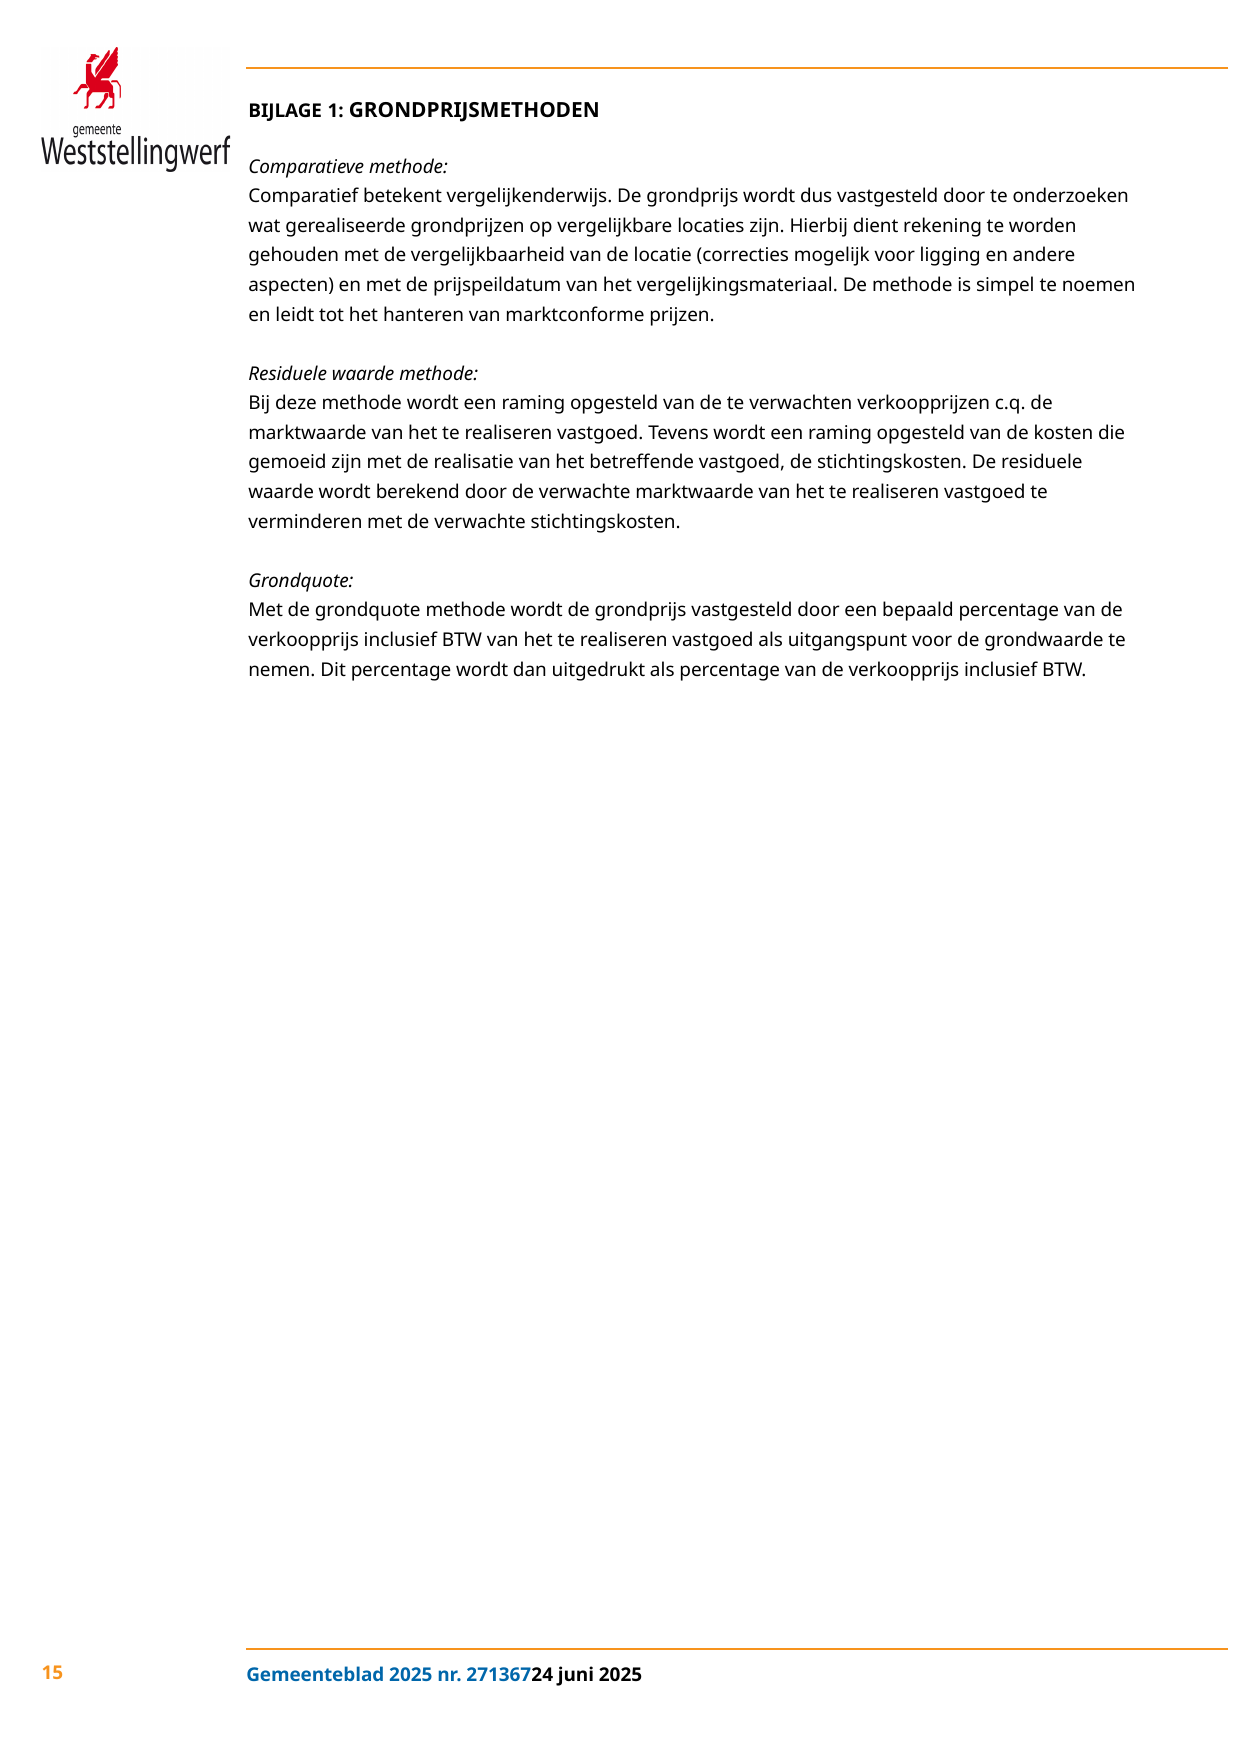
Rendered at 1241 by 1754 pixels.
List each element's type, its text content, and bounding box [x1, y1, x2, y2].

text Comparatief betekent vergelijkenderwijs. De grondprijs wordt dus vastgesteld door te onderzoeken wat gerealiseerde grondprijzen op vergelijkbare locaties zijn. Hierbij dient rekening te worden gehouden met de vergelijkbaarheid van de locatie (correcties mogelijk voor ligging en andere aspecten) en met de prijspeildatum van het vergelijkingsmateriaal. De methode is simpel te noemen en leidt tot het hanteren van marktconforme prijzen. [248, 182, 1152, 327]
picture [41, 47, 231, 172]
text Residuele waarde methode: [248, 360, 1152, 386]
text Met de grondquote methode wordt de grondprijs vastgesteld door een bepaald percentage van de verkoopprijs inclusief BTW van het te realiseren vastgoed als uitgangspunt voor de grondwaarde te nemen. Dit percentage wordt dan uitgedrukt als percentage van de verkoopprijs inclusief BTW. [248, 597, 1152, 682]
text Comparatieve methode: [248, 153, 1152, 179]
text BIJLAGE 1: GRONDPRIJSMETHODEN [248, 95, 1152, 123]
text Bij deze methode wordt een raming opgesteld van de te verwachten verkoopprijzen c.q. de marktwaarde van het te realiseren vastgoed. Tevens wordt een raming opgesteld van de kosten die gemoeid zijn met de realisatie van het betreffende vastgoed, de stichtingskosten. De residuele waarde wordt berekend door de verwachte marktwaarde van het te realiseren vastgoed te verminderen met de verwachte stichtingskosten. [248, 389, 1152, 534]
text Grondquote: [248, 567, 1152, 593]
